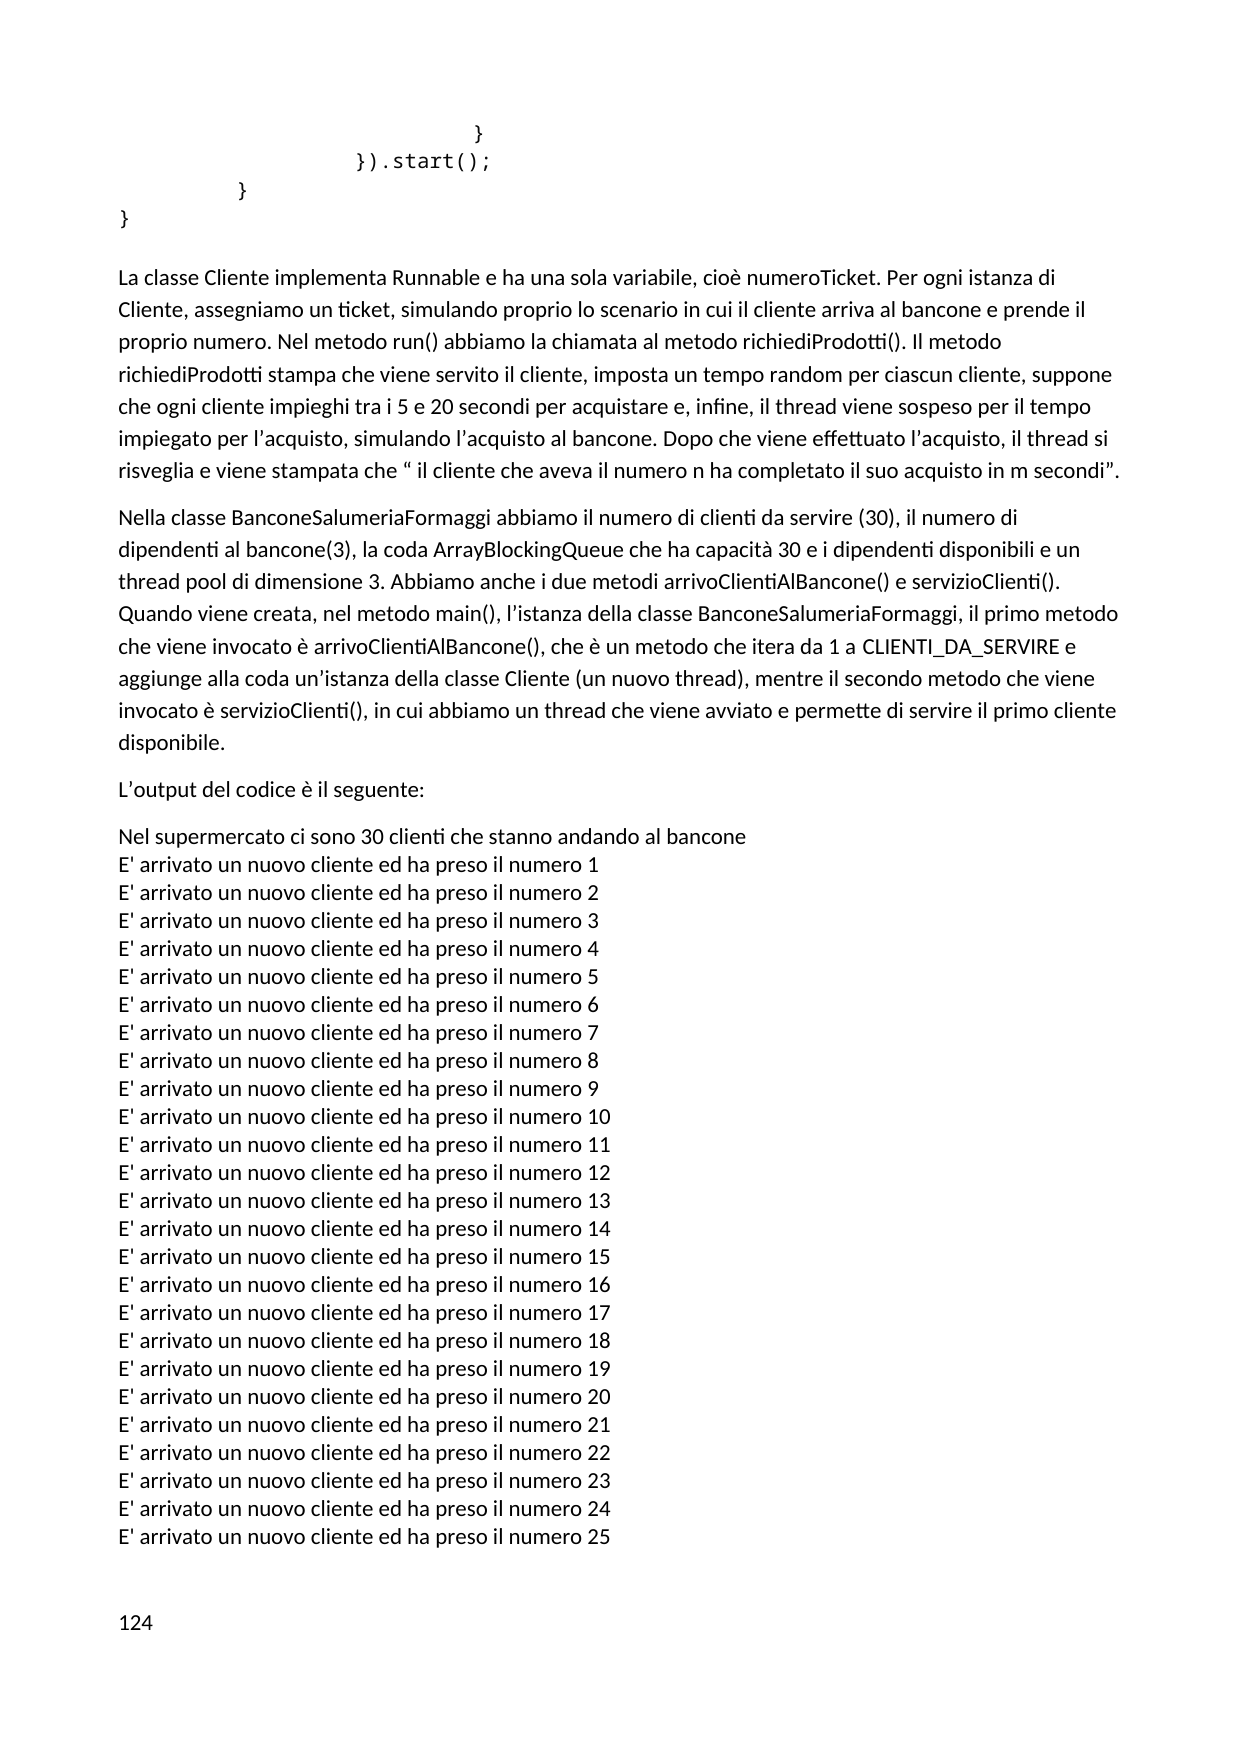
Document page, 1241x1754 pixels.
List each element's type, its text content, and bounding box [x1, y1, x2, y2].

text L’output del codice è il seguente: [118, 775, 1122, 803]
text E' arrivato un nuovo cliente ed ha preso il numero 11 [118, 1130, 1122, 1158]
text E' arrivato un nuovo cliente ed ha preso il numero 5 [118, 962, 1122, 990]
text E' arrivato un nuovo cliente ed ha preso il numero 17 [118, 1298, 1122, 1326]
text E' arrivato un nuovo cliente ed ha preso il numero 3 [118, 906, 1122, 934]
text E' arrivato un nuovo cliente ed ha preso il numero 24 [118, 1494, 1122, 1522]
text E' arrivato un nuovo cliente ed ha preso il numero 8 [118, 1046, 1122, 1074]
text E' arrivato un nuovo cliente ed ha preso il numero 19 [118, 1354, 1122, 1382]
text E' arrivato un nuovo cliente ed ha preso il numero 25 [118, 1522, 1122, 1550]
text Nella classe BanconeSalumeriaFormaggi abbiamo il numero di clienti da servire (30), il numero di dipendenti al bancone(3), la coda ArrayBlockingQueue che ha capacità 30 e i dipendenti disponibili e un thread pool di dimensione 3. Abbiamo anche i due metodi arrivoClientiAlBancone() e servizioClienti(). Quando viene creata, nel metodo main(), l’istanza della classe BanconeSalumeriaFormaggi, il primo metodo che viene invocato è arrivoClientiAlBancone(), che è un metodo che itera da 1 a CLIENTI_DA_SERVIRE e aggiunge alla coda un’istanza della classe Cliente (un nuovo thread), mentre il secondo metodo che viene invocato è servizioClienti(), in cui abbiamo un thread che viene avviato e permette di servire il primo cliente disponibile. [118, 503, 1122, 756]
text Nel supermercato ci sono 30 clienti che stanno andando al bancone [118, 822, 1122, 850]
text E' arrivato un nuovo cliente ed ha preso il numero 2 [118, 878, 1122, 906]
text E' arrivato un nuovo cliente ed ha preso il numero 16 [118, 1270, 1122, 1298]
text E' arrivato un nuovo cliente ed ha preso il numero 12 [118, 1158, 1122, 1186]
text E' arrivato un nuovo cliente ed ha preso il numero 14 [118, 1214, 1122, 1242]
text E' arrivato un nuovo cliente ed ha preso il numero 15 [118, 1242, 1122, 1270]
text E' arrivato un nuovo cliente ed ha preso il numero 7 [118, 1018, 1122, 1046]
text E' arrivato un nuovo cliente ed ha preso il numero 13 [118, 1186, 1122, 1214]
text E' arrivato un nuovo cliente ed ha preso il numero 23 [118, 1466, 1122, 1494]
text E' arrivato un nuovo cliente ed ha preso il numero 18 [118, 1326, 1122, 1354]
text E' arrivato un nuovo cliente ed ha preso il numero 6 [118, 990, 1122, 1018]
text E' arrivato un nuovo cliente ed ha preso il numero 4 [118, 934, 1122, 962]
text } }).start(); } } [118, 118, 1122, 232]
text E' arrivato un nuovo cliente ed ha preso il numero 10 [118, 1102, 1122, 1130]
text E' arrivato un nuovo cliente ed ha preso il numero 20 [118, 1382, 1122, 1410]
text E' arrivato un nuovo cliente ed ha preso il numero 1 [118, 850, 1122, 878]
text La classe Cliente implementa Runnable e ha una sola variabile, cioè numeroTicket. Per ogni istanza di Cliente, assegniamo un ticket, simulando proprio lo scenario in cui il cliente arriva al bancone e prende il proprio numero. Nel metodo run() abbiamo la chiamata al metodo richiediProdotti(). Il metodo richiediProdotti stampa che viene servito il cliente, imposta un tempo random per ciascun cliente, suppone che ogni cliente impieghi tra i 5 e 20 secondi per acquistare e, infine, il thread viene sospeso per il tempo impiegato per l’acquisto, simulando l’acquisto al bancone. Dopo che viene effettuato l’acquisto, il thread si risveglia e viene stampata che “ il cliente che aveva il numero n ha completato il suo acquisto in m secondi”. [118, 263, 1122, 484]
text E' arrivato un nuovo cliente ed ha preso il numero 22 [118, 1438, 1122, 1466]
text E' arrivato un nuovo cliente ed ha preso il numero 9 [118, 1074, 1122, 1102]
text E' arrivato un nuovo cliente ed ha preso il numero 21 [118, 1410, 1122, 1438]
